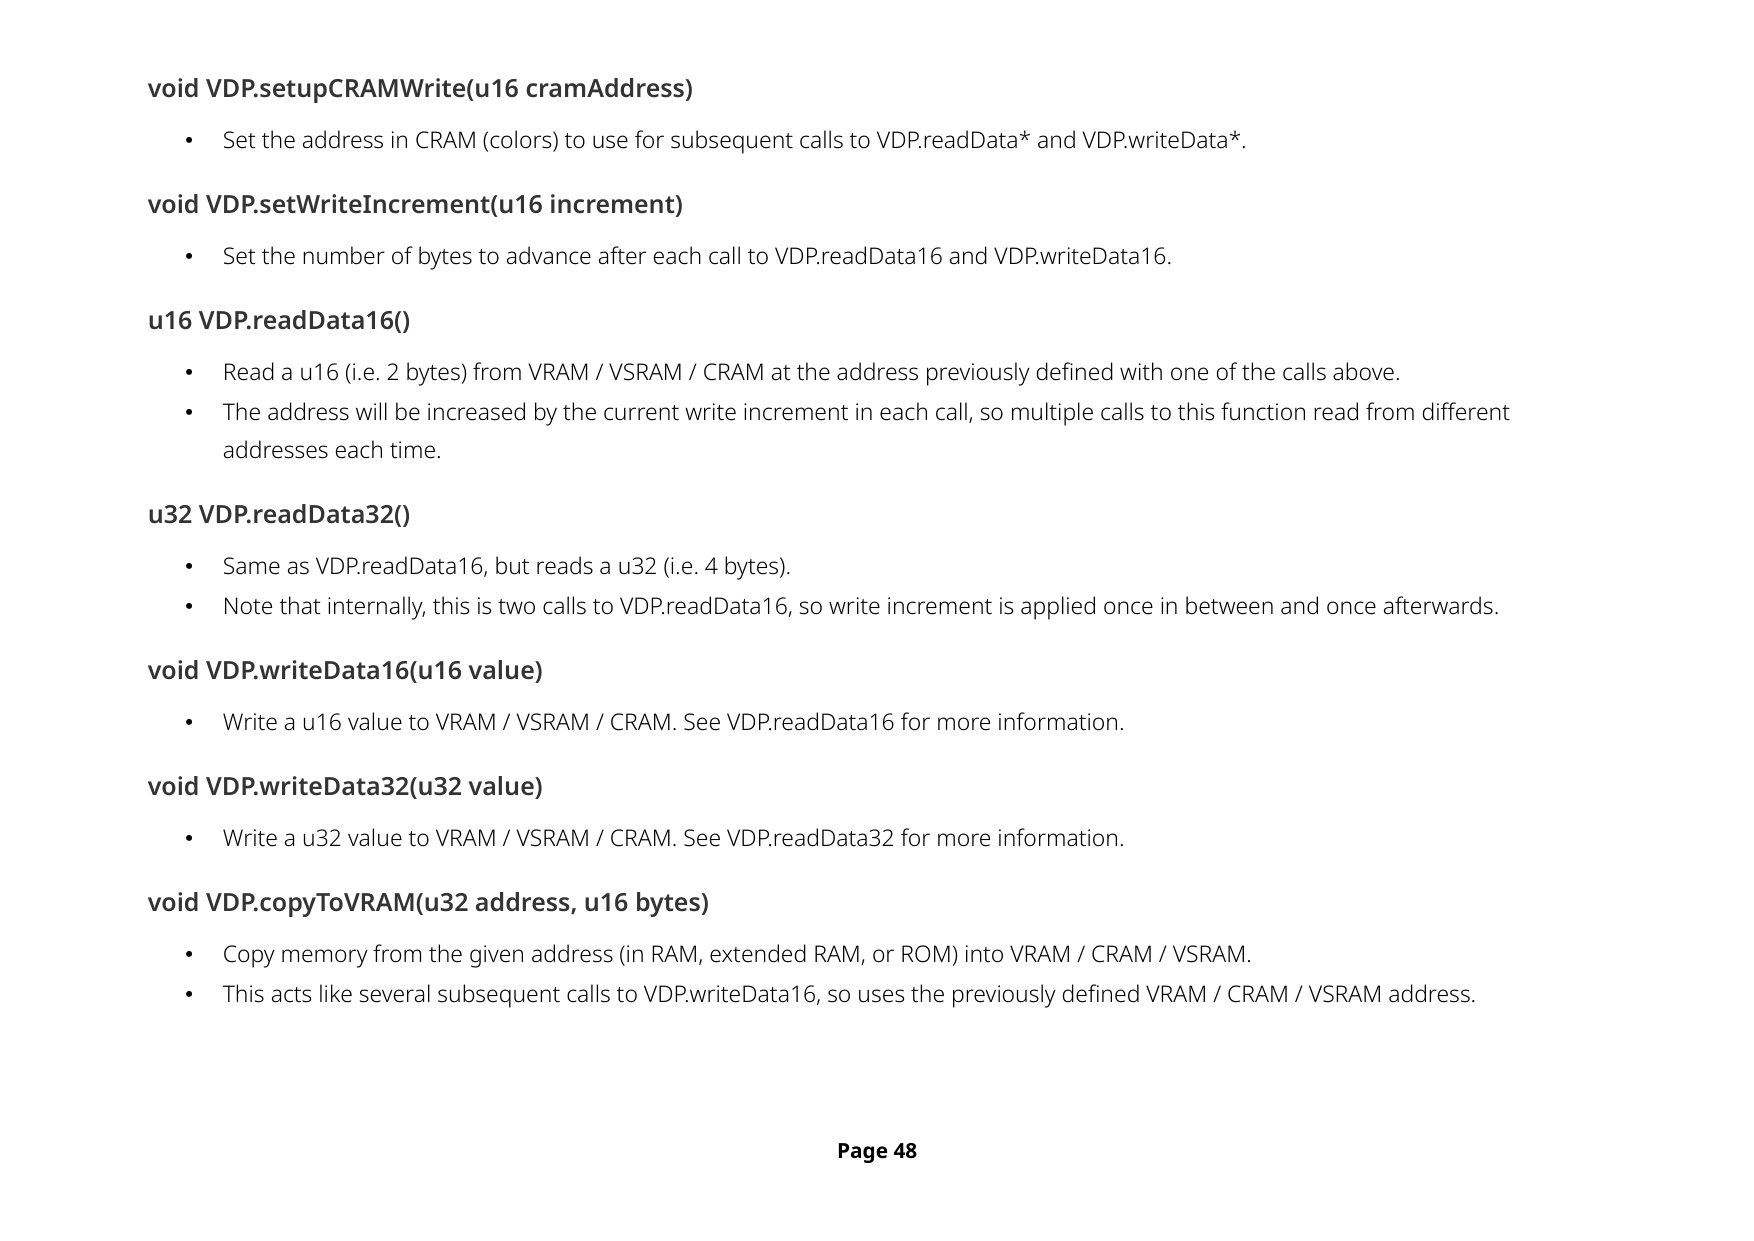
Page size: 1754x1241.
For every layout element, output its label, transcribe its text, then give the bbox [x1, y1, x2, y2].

list Set the number of bytes to advance after each call to VDP.readData16 and VDP.writeData16. [185, 240, 1606, 271]
list Read a u16 (i.e. 2 bytes) from VRAM / VSRAM / CRAM at the address previously defined with one of the calls above. [185, 356, 1606, 387]
list This acts like several subsequent calls to VDP.writeData16, so uses the previously defined VRAM / CRAM / VSRAM address. [185, 978, 1606, 1009]
subtitle void VDP.setWriteIncrement(u16 increment) [148, 187, 1606, 221]
subtitle void VDP.setupCRAMWrite(u16 cramAddress) [148, 71, 1606, 105]
subtitle void VDP.writeData16(u16 value) [148, 652, 1606, 687]
list Write a u16 value to VRAM / VSRAM / CRAM. See VDP.readData16 for more information. [185, 706, 1606, 737]
subtitle u16 VDP.readData16() [148, 302, 1606, 337]
subtitle u32 VDP.readData32() [148, 496, 1606, 530]
list Set the address in CRAM (colors) to use for subsequent calls to VDP.readData* and VDP.writeData*. [185, 124, 1606, 155]
list Same as VDP.readData16, but reads a u32 (i.e. 4 bytes). [185, 549, 1606, 581]
subtitle void VDP.copyToVRAM(u32 address, u16 bytes) [148, 884, 1606, 918]
list Note that internally, this is two calls to VDP.readData16, so write increment is applied once in between and once afterwards. [185, 590, 1606, 621]
list The address will be increased by the current write increment in each call, so multiple calls to this function read from different addresses each time. [185, 396, 1606, 465]
subtitle void VDP.writeData32(u32 value) [148, 768, 1606, 802]
list Write a u32 value to VRAM / VSRAM / CRAM. See VDP.readData32 for more information. [185, 822, 1606, 853]
list Copy memory from the given address (in RAM, extended RAM, or ROM) into VRAM / CRAM / VSRAM. [185, 937, 1606, 969]
